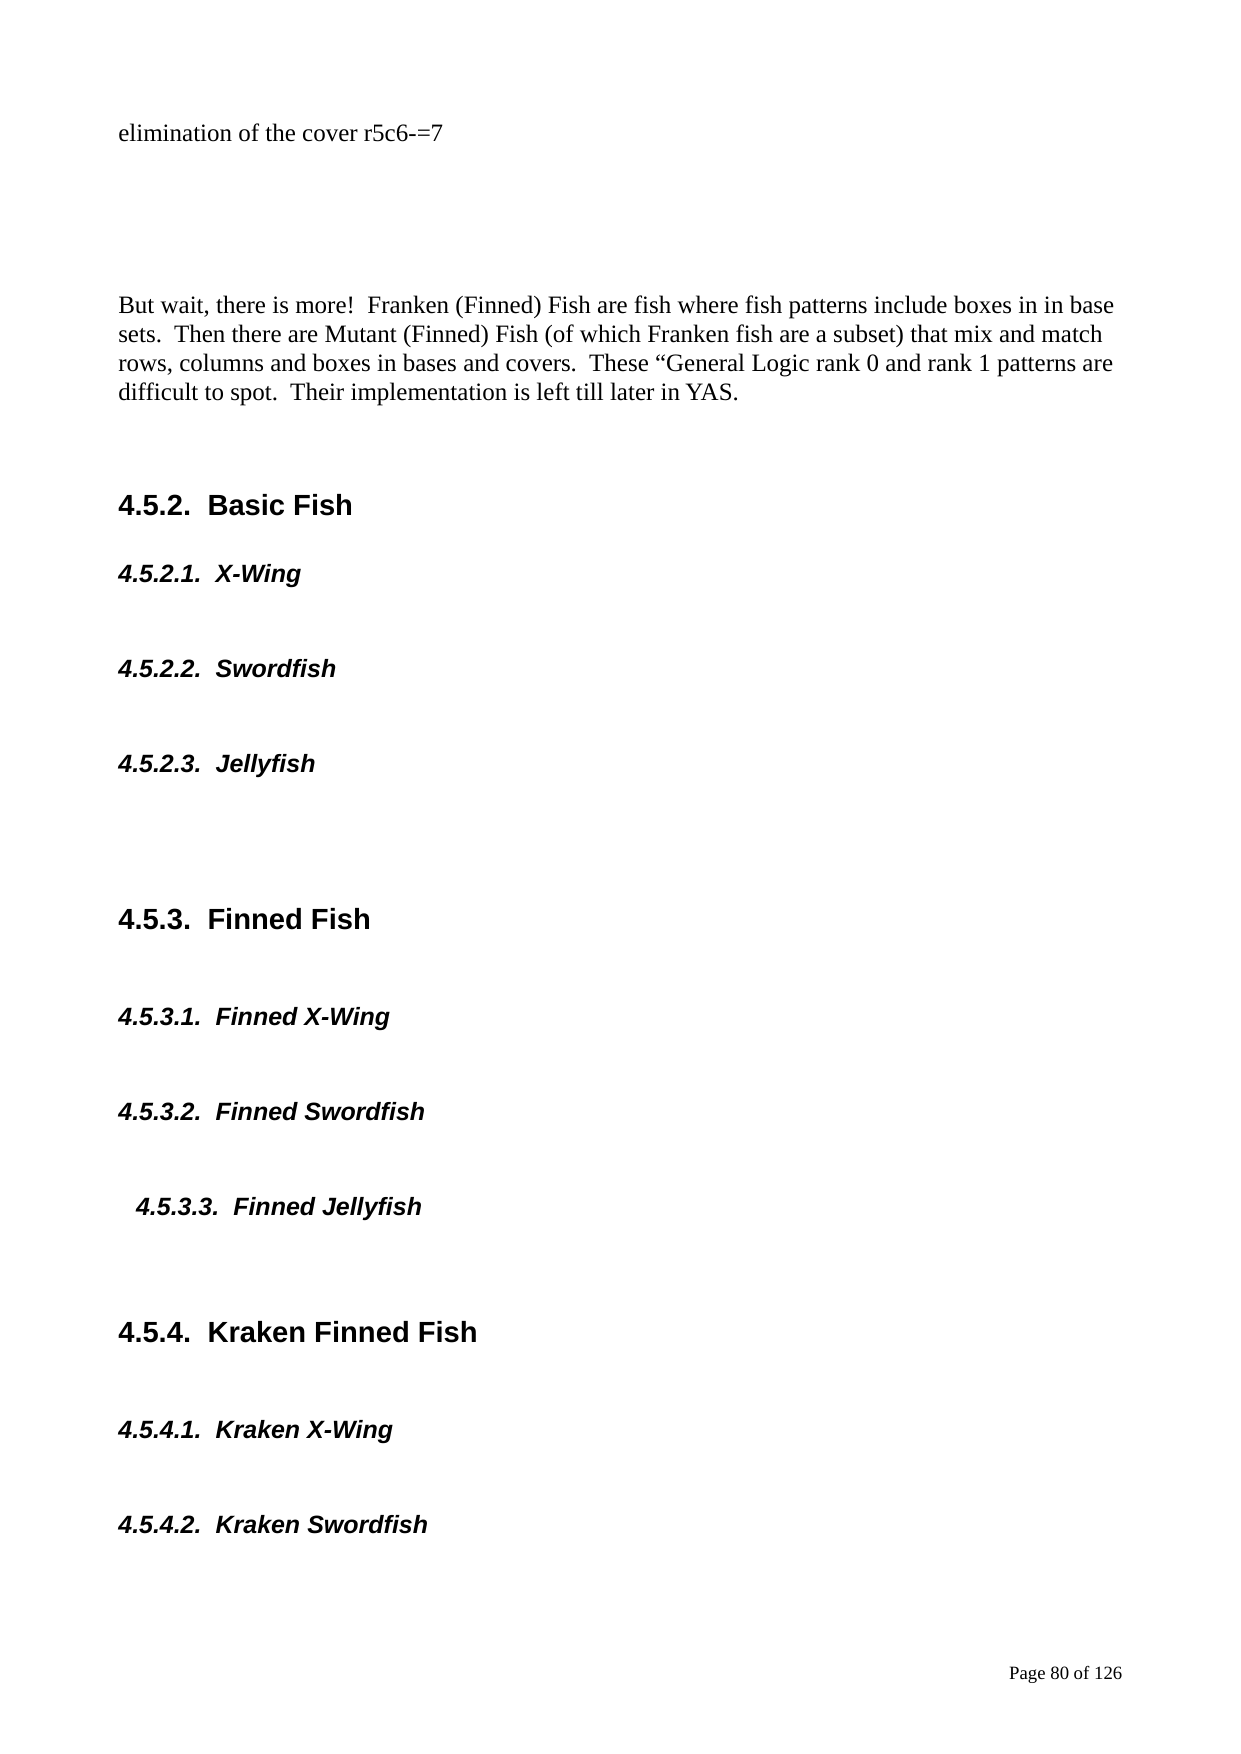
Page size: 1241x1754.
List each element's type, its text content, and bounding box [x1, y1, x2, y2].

subtitle Basic Fish [118, 488, 1122, 522]
subtitle X-Wing [118, 559, 1122, 588]
subtitle Swordfish [118, 654, 1122, 683]
text But wait, there is more! Franken (Finned) Fish are fish where fish patterns include boxes in in base sets. Then there are Mutant (Finned) Fish (of which Franken fish are a subset) that mix and match rows, columns and boxes in bases and covers. These “General Logic rank 0 and rank 1 patterns are difficult to spot. Their implementation is left till later in YAS. [118, 291, 1122, 406]
subtitle Kraken Finned Fish [118, 1315, 1122, 1349]
subtitle Finned Fish [118, 902, 1122, 935]
text elimination of the cover r5c6-=7 [118, 118, 1122, 147]
subtitle Jellyfish [118, 749, 1122, 778]
subtitle Kraken Swordfish [118, 1510, 1122, 1539]
subtitle Finned X-Wing [118, 1001, 1122, 1030]
subtitle Kraken X-Wing [118, 1415, 1122, 1444]
subtitle Finned Swordfish [118, 1096, 1122, 1125]
subtitle Finned Jellyfish [136, 1191, 1122, 1220]
